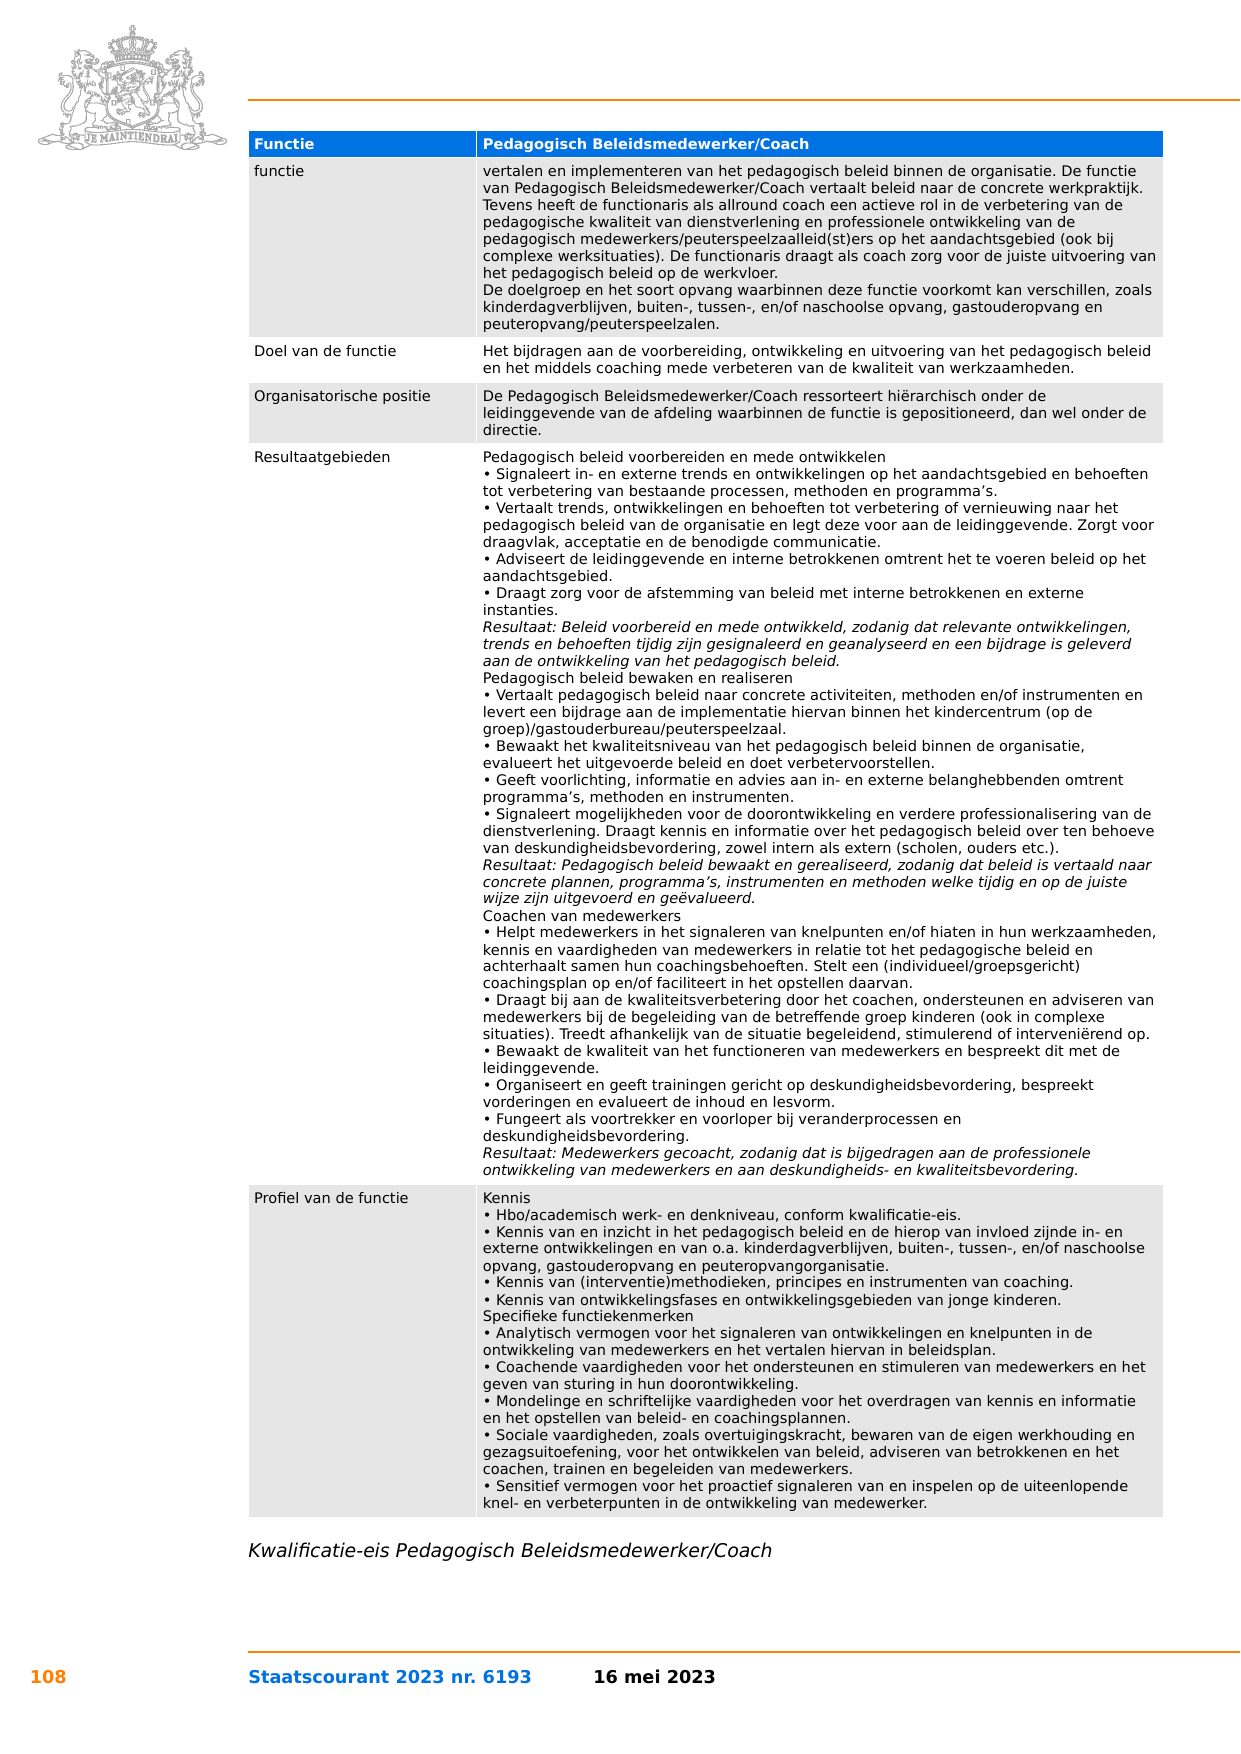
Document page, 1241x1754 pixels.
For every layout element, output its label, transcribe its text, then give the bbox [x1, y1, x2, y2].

table_cell Organisatorische positie [249, 383, 476, 443]
table_cell Doel van de functie [249, 339, 476, 382]
table_cell functie [249, 158, 476, 337]
table_cell Kennis • Hbo/academisch werk- en denkniveau, conform kwalificatie-eis. • Kennis van en inzicht in het pedagogisch beleid en de hierop van invloed zijnde in- en externe ontwikkelingen en van o.a. kinderdagverblijven, buiten-, tussen-, en/of naschoolse opvang, gastouderopvang en peuteropvangorganisatie. • Kennis van (interventie)methodieken, principes en instrumenten van coaching. • Kennis van ontwikkelingsfases en ontwikkelingsgebieden van jonge kinderen. Specifieke functiekenmerken • Analytisch vermogen voor het signaleren van ontwikkelingen en knelpunten in de ontwikkeling van medewerkers en het vertalen hiervan in beleidsplan. • Coachende vaardigheden voor het ondersteunen en stimuleren van medewerkers en het geven van sturing in hun doorontwikkeling. • Mondelinge en schriftelijke vaardigheden voor het overdragen van kennis en informatie en het opstellen van beleid- en coachingsplannen. • Sociale vaardigheden, zoals overtuigingskracht, bewaren van de eigen werkhouding en gezagsuitoefening, voor het ontwikkelen van beleid, adviseren van betrokkenen en het coachen, trainen en begeleiden van medewerkers. • Sensitief vermogen voor het proactief signaleren van en inspelen op de uiteenlopende knel- en verbeterpunten in de ontwikkeling van medewerker. [477, 1185, 1163, 1517]
picture [38, 25, 227, 150]
table_cell vertalen en implementeren van het pedagogisch beleid binnen de organisatie. De functie van Pedagogisch Beleidsmedewerker/Coach vertaalt beleid naar de concrete werkpraktijk. Tevens heeft de functionaris als allround coach een actieve rol in de verbetering van de pedagogische kwaliteit van dienstverlening en professionele ontwikkeling van de pedagogisch medewerkers/peuterspeelzaalleid(st)ers op het aandachtsgebied (ook bij complexe werksituaties). De functionaris draagt als coach zorg voor de juiste uitvoering van het pedagogisch beleid op de werkvloer. De doelgroep en het soort opvang waarbinnen deze functie voorkomt kan verschillen, zoals kinderdagverblijven, buiten-, tussen-, en/of naschoolse opvang, gastouderopvang en peuteropvang/peuterspeelzalen. [477, 158, 1163, 337]
table_cell Het bijdragen aan de voorbereiding, ontwikkeling en uitvoering van het pedagogisch beleid en het middels coaching mede verbeteren van de kwaliteit van werkzaamheden. [477, 339, 1163, 382]
text Kwalificatie-eis Pedagogisch Beleidsmedewerker/Coach [248, 1540, 1163, 1562]
table_cell Profiel van de functie [249, 1185, 476, 1517]
table_header Pedagogisch Beleidsmedewerker/Coach [477, 131, 1163, 157]
table_cell Pedagogisch beleid voorbereiden en mede ontwikkelen • Signaleert in- en externe trends en ontwikkelingen op het aandachtsgebied en behoeften tot verbetering van bestaande processen, methoden en programma’s. • Vertaalt trends, ontwikkelingen en behoeften tot verbetering of vernieuwing naar het pedagogisch beleid van de organisatie en legt deze voor aan de leidinggevende. Zorgt voor draagvlak, acceptatie en de benodigde communicatie. • Adviseert de leidinggevende en interne betrokkenen omtrent het te voeren beleid op het aandachtsgebied. • Draagt zorg voor de afstemming van beleid met interne betrokkenen en externe instanties. Resultaat: Beleid voorbereid en mede ontwikkeld, zodanig dat relevante ontwikkelingen, trends en behoeften tijdig zijn gesignaleerd en geanalyseerd en een bijdrage is geleverd aan de ontwikkeling van het pedagogisch beleid. Pedagogisch beleid bewaken en realiseren • Vertaalt pedagogisch beleid naar concrete activiteiten, methoden en/of instrumenten en levert een bijdrage aan de implementatie hiervan binnen het kindercentrum (op de groep)/gastouderbureau/peuterspeelzaal. • Bewaakt het kwaliteitsniveau van het pedagogisch beleid binnen de organisatie, evalueert het uitgevoerde beleid en doet verbetervoorstellen. • Geeft voorlichting, informatie en advies aan in- en externe belanghebbenden omtrent programma’s, methoden en instrumenten. • Signaleert mogelijkheden voor de doorontwikkeling en verdere professionalisering van de dienstverlening. Draagt kennis en informatie over het pedagogisch beleid over ten behoeve van deskundigheidsbevordering, zowel intern als extern (scholen, ouders etc.). Resultaat: Pedagogisch beleid bewaakt en gerealiseerd, zodanig dat beleid is vertaald naar concrete plannen, programma’s, instrumenten en methoden welke tijdig en op de juiste wijze zijn uitgevoerd en geëvalueerd. Coachen van medewerkers • Helpt medewerkers in het signaleren van knelpunten en/of hiaten in hun werkzaamheden, kennis en vaardigheden van medewerkers in relatie tot het pedagogische beleid en achterhaalt samen hun coachingsbehoeften. Stelt een (individueel/groepsgericht) coachingsplan op en/of faciliteert in het opstellen daarvan. • Draagt bij aan de kwaliteitsverbetering door het coachen, ondersteunen en adviseren van medewerkers bij de begeleiding van de betreffende groep kinderen (ook in complexe situaties). Treedt afhankelijk van de situatie begeleidend, stimulerend of interveniërend op. • Bewaakt de kwaliteit van het functioneren van medewerkers en bespreekt dit met de leidinggevende. • Organiseert en geeft trainingen gericht op deskundigheidsbevordering, bespreekt vorderingen en evalueert de inhoud en lesvorm. • Fungeert als voortrekker en voorloper bij veranderprocessen en deskundigheidsbevordering. Resultaat: Medewerkers gecoacht, zodanig dat is bijgedragen aan de professionele ontwikkeling van medewerkers en aan deskundigheids- en kwaliteitsbevordering. [477, 444, 1163, 1184]
table_cell De Pedagogisch Beleidsmedewerker/Coach ressorteert hiërarchisch onder de leidinggevende van de afdeling waarbinnen de functie is gepositioneerd, dan wel onder de directie. [477, 383, 1163, 443]
table_cell Resultaatgebieden [249, 444, 476, 1184]
table_header Functie [249, 131, 476, 157]
